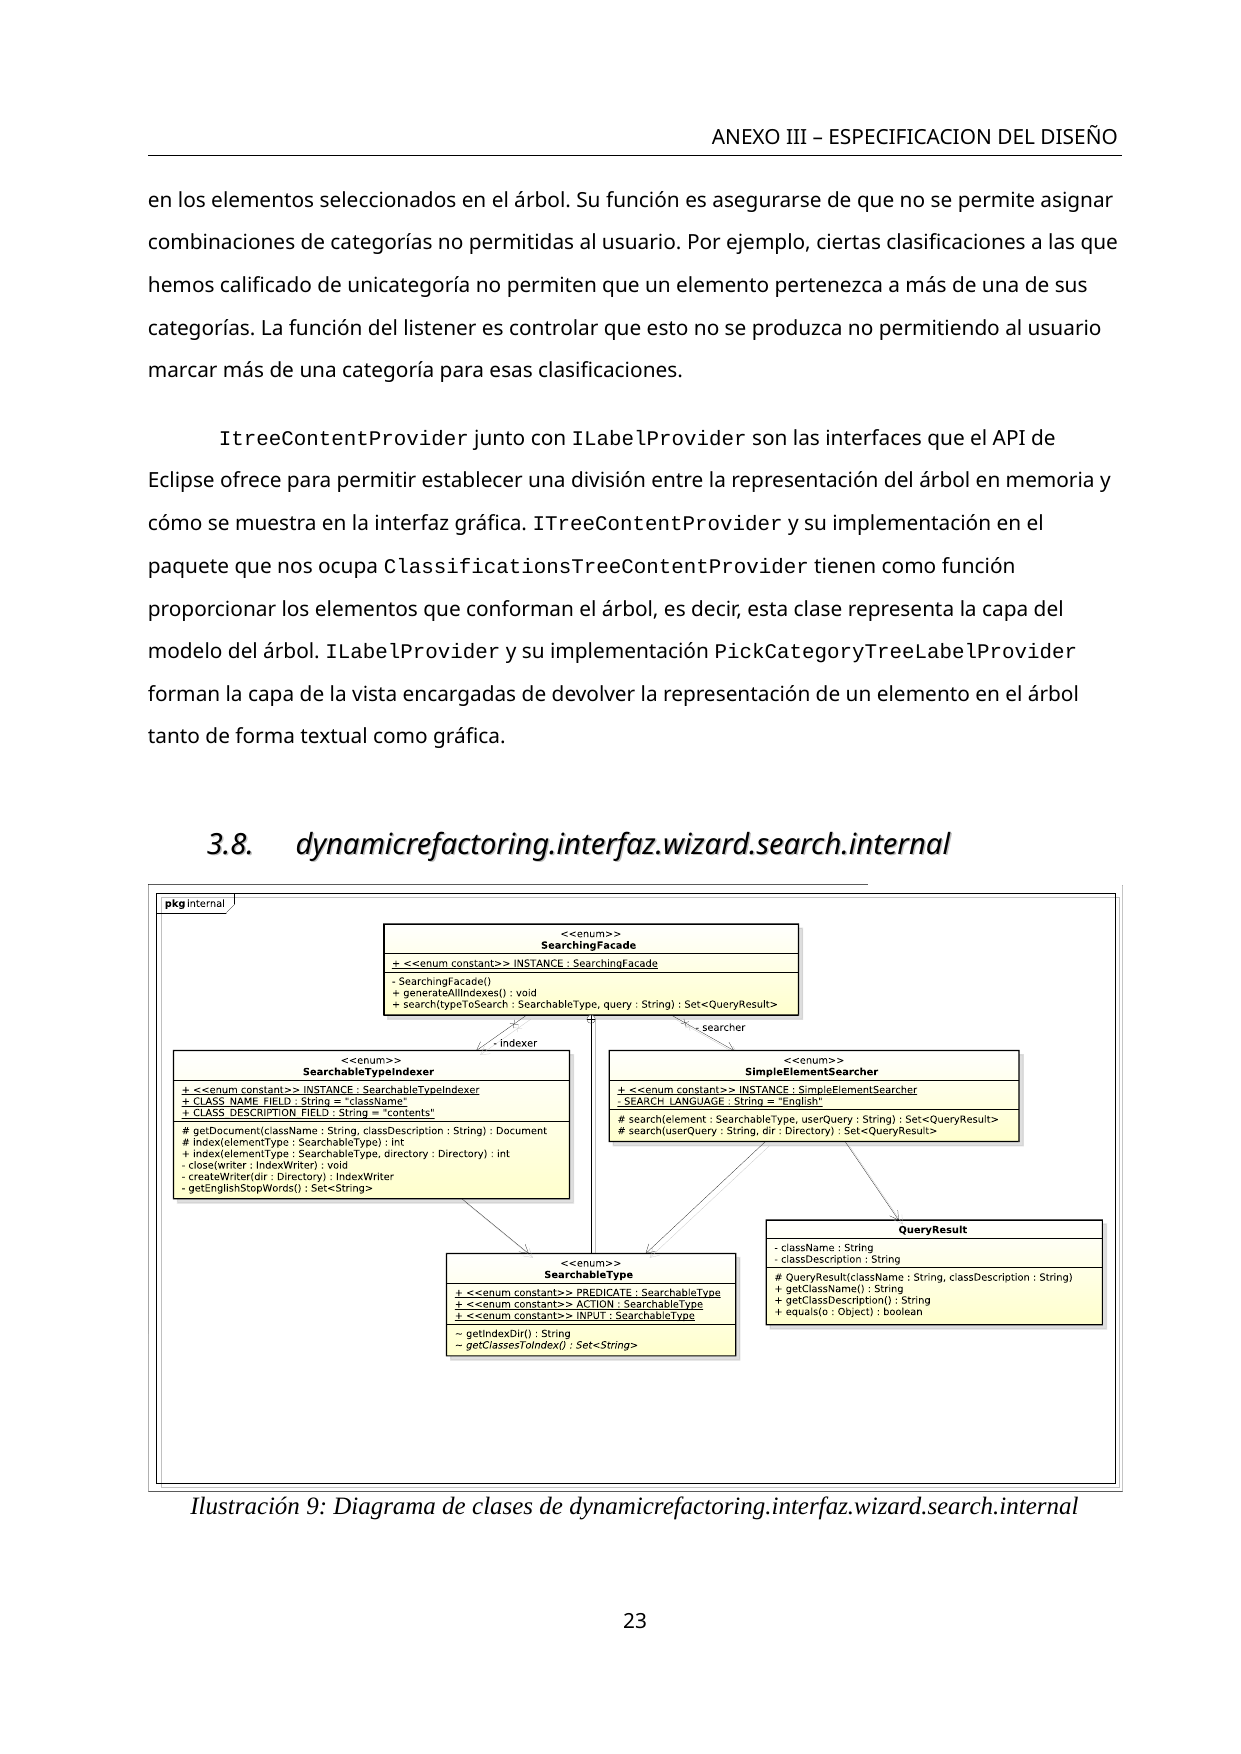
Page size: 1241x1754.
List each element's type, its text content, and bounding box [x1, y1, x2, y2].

text en los elementos seleccionados en el árbol. Su función es asegurarse de que no se permite asignar combinaciones de categorías no permitidas al usuario. Por ejemplo, ciertas clasificaciones a las que hemos calificado de unicategoría no permiten que un elemento pertenezca a más de una de sus categorías. La función del listener es controlar que esto no se produzca no permitiendo al usuario marcar más de una categoría para esas clasificaciones. [148, 185, 1122, 384]
text [148, 1520, 1123, 1543]
text ItreeContentProvider junto con ILabelProvider son las interfaces que el API de Eclipse ofrece para permitir establecer una división entre la representación del árbol en memoria y cómo se muestra en la interfaz gráfica. ITreeContentProvider y su implementación en el paquete que nos ocupa ClassificationsTreeContentProvider tienen como función proporcionar los elementos que conforman el árbol, es decir, esta clase representa la capa del modelo del árbol. ILabelProvider y su implementación PickCategoryTreeLabelProvider forman la capa de la vista encargadas de devolver la representación de un elemento en el árbol tanto de forma textual como gráfica. [148, 423, 1122, 750]
subtitle dynamicrefactoring.interfaz.wizard.search.internal [207, 823, 1122, 863]
text Ilustración 9: Diagrama de clases de dynamicrefactoring.interfaz.wizard.search.internal [148, 1492, 1123, 1520]
